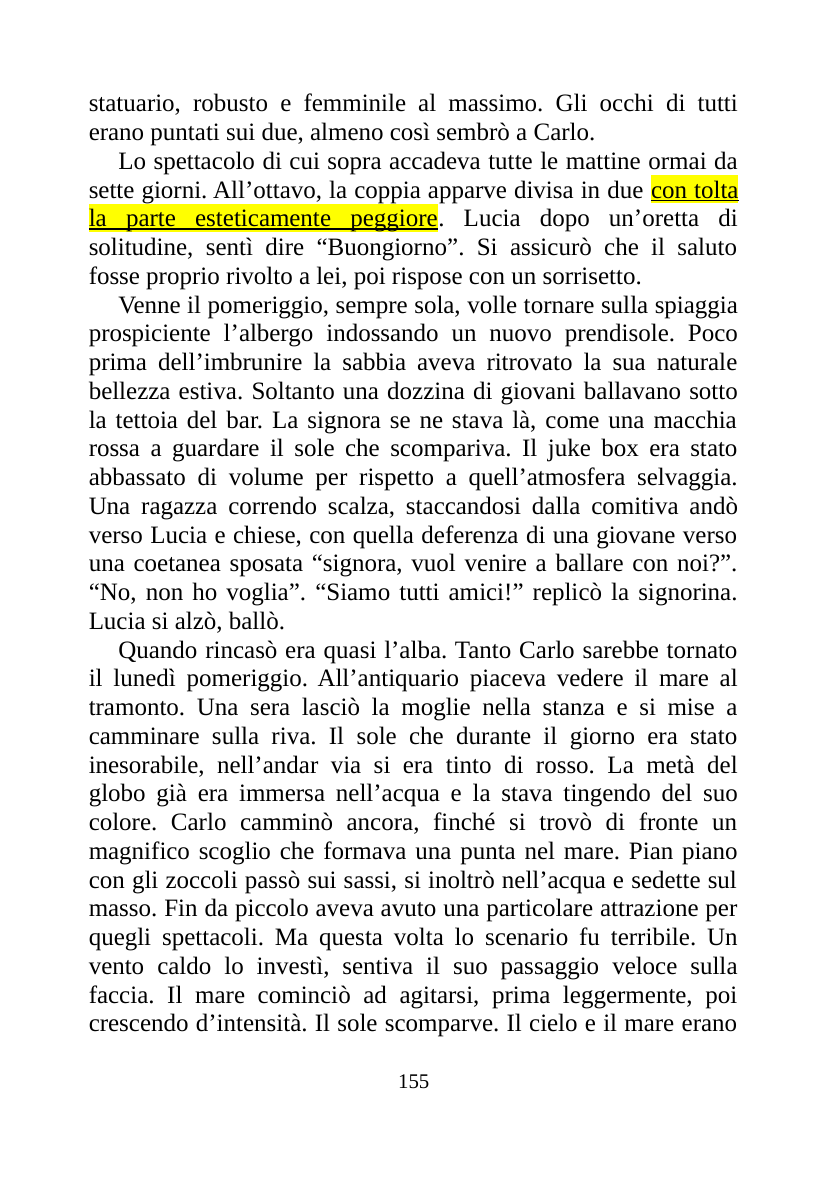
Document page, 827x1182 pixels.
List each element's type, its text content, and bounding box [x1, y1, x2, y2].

text Quando rincasò era quasi l’alba. Tanto Carlo sarebbe tornato il lunedì pomeriggio. All’antiquario piaceva vedere il mare al tramonto. Una sera lasciò la moglie nella stanza e si mise a camminare sulla riva. Il sole che durante il giorno era stato inesorabile, nell’andar via si era tinto di rosso. La metà del globo già era immersa nell’acqua e la stava tingendo del suo colore. Carlo camminò ancora, finché si trovò di fronte un magnifico scoglio che formava una punta nel mare. Pian piano con gli zoccoli passò sui sassi, si inoltrò nell’acqua e sedette sul masso. Fin da piccolo aveva avuto una particolare attrazione per quegli spettacoli. Ma questa volta lo scenario fu terribile. Un vento caldo lo investì, sentiva il suo passaggio veloce sulla faccia. Il mare cominciò ad agitarsi, prima leggermente, poi crescendo d’intensità. Il sole scomparve. Il cielo e il mare erano [88, 635, 738, 1037]
text Venne il pomeriggio, sempre sola, volle tornare sulla spiaggia prospiciente l’albergo indossando un nuovo prendisole. Poco prima dell’imbrunire la sabbia aveva ritrovato la sua naturale bellezza estiva. Soltanto una dozzina di giovani ballavano sotto la tettoia del bar. La signora se ne stava là, come una macchia rossa a guardare il sole che scompariva. Il juke box era stato abbassato di volume per rispetto a quell’atmosfera selvaggia. Una ragazza correndo scalza, staccandosi dalla comitiva andò verso Lucia e chiese, con quella deferenza di una giovane verso una coetanea sposata “signora, vuol venire a ballare con noi?”. “No, non ho voglia”. “Siamo tutti amici!” replicò la signorina. Lucia si alzò, ballò. [88, 290, 738, 635]
text Lo spettacolo di cui sopra accadeva tutte le mattine ormai da sette giorni. All’ottavo, la coppia apparve divisa in due con tolta la parte esteticamente peggiore. Lucia dopo un’oretta di solitudine, sentì dire “Buongiorno”. Si assicurò che il saluto fosse proprio rivolto a lei, poi rispose con un sorrisetto. [88, 146, 738, 290]
text statuario, robusto e femminile al massimo. Gli occhi di tutti erano puntati sui due, almeno così sembrò a Carlo. [88, 88, 738, 146]
